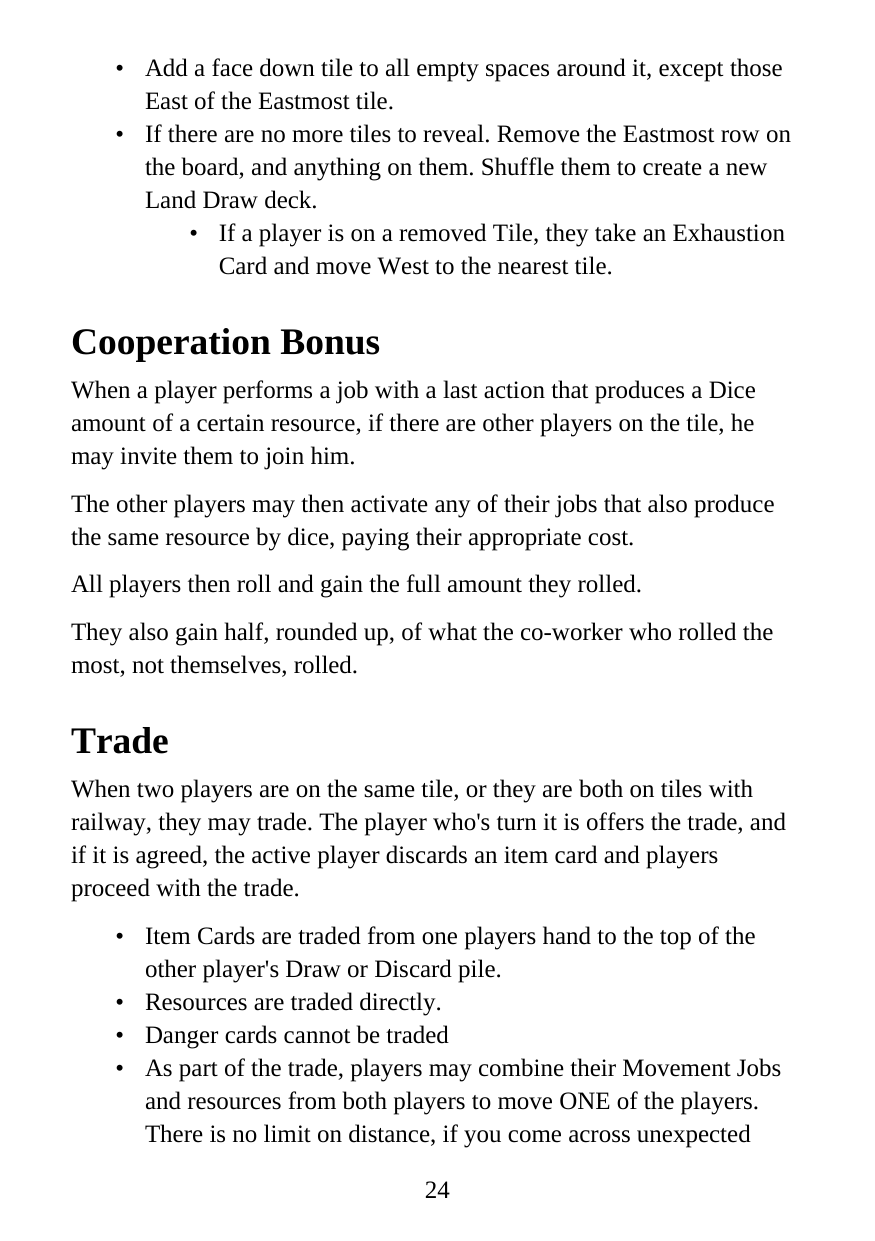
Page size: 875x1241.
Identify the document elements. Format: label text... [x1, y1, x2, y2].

text All players then roll and gain the full amount they rolled. [71, 569, 803, 598]
text The other players may then activate any of their jobs that also produce the same resource by dice, paying their appropriate cost. [71, 489, 803, 551]
text They also gain half, rounded up, of what the co-worker who rolled the most, not themselves, rolled. [71, 617, 803, 679]
list If there are no more tiles to reveal. Remove the Eastmost row on the board, and anything on them. Shuffle them to create a new Land Draw deck. [115, 119, 803, 214]
subtitle Trade [71, 719, 803, 762]
list Add a face down tile to all empty spaces around it, except those East of the Eastmost tile. [115, 53, 803, 115]
subtitle Cooperation Bonus [71, 320, 803, 363]
list Danger cards cannot be traded [115, 1020, 803, 1049]
list Resources are traded directly. [115, 987, 803, 1016]
list As part of the trade, players may combine their Movement Jobs and resources from both players to move ONE of the players. There is no limit on distance, if you come across unexpected [115, 1053, 803, 1148]
text When a player performs a job with a last action that produces a Dice amount of a certain resource, if there are other players on the tile, he may invite them to join him. [71, 375, 803, 470]
list Item Cards are traded from one players hand to the top of the other player's Draw or Discard pile. [115, 921, 803, 983]
text When two players are on the same tile, or they are both on tiles with railway, they may trade. The player who's turn it is offers the trade, and if it is agreed, the active player discards an item card and players proceed with the trade. [71, 774, 803, 902]
list If a player is on a removed Tile, they take an Exhaustion Card and move West to the nearest tile. [189, 218, 803, 280]
